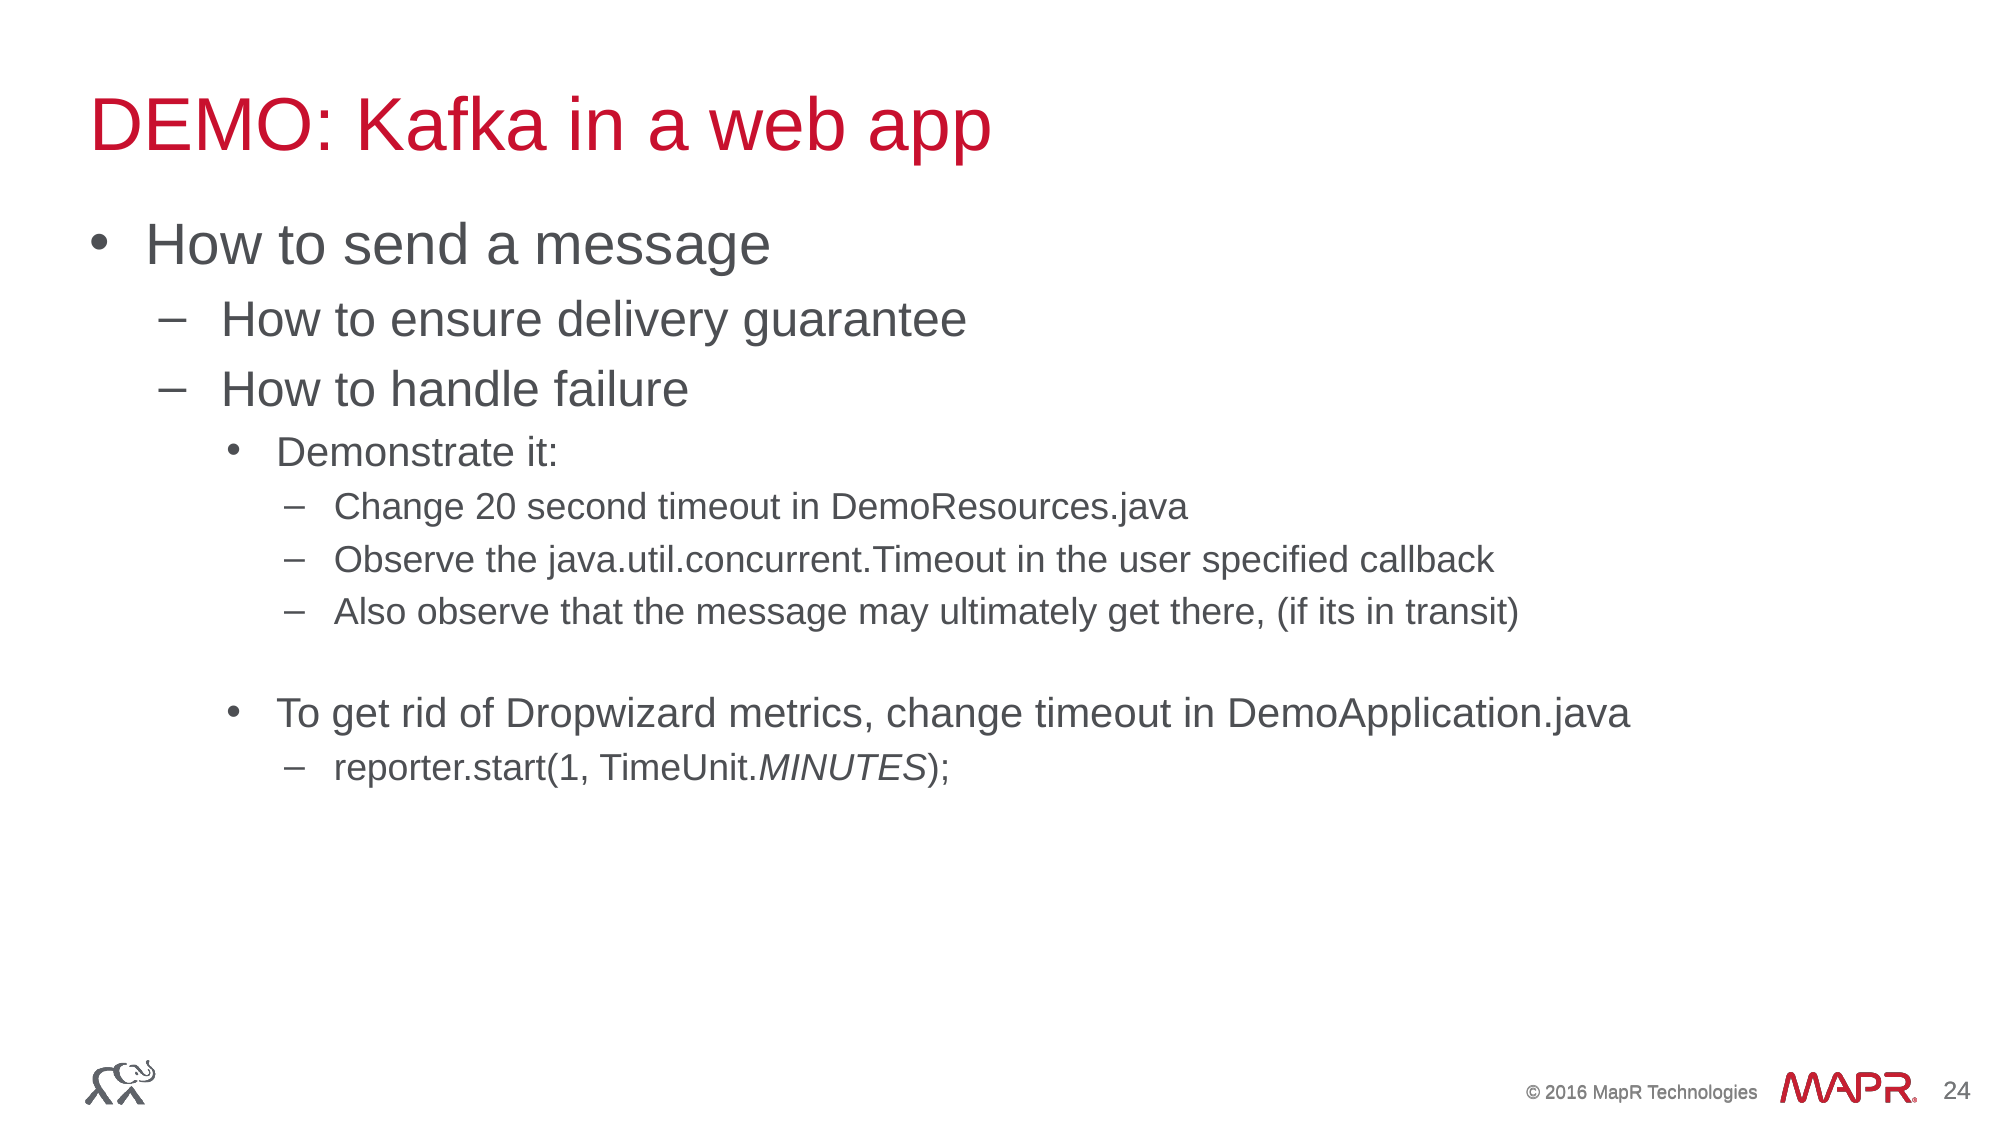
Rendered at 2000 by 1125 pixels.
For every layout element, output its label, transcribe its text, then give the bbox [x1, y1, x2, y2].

list How to send a message How to ensure delivery guarantee How to handle failure Demonstrate it: Change 20 second timeout in DemoResources.java Observe the java.util.concurrent.Timeout in the user specified callback Also observe that the message may ultimately get there, (if its in transit) To get rid of Dropwizard metrics, change timeout in DemoApplication.java reporter.start(1, TimeUnit.MINUTES); [69, 196, 1869, 1005]
picture [75, 1038, 167, 1125]
title DEMO: Kafka in a web app [69, 45, 1869, 196]
